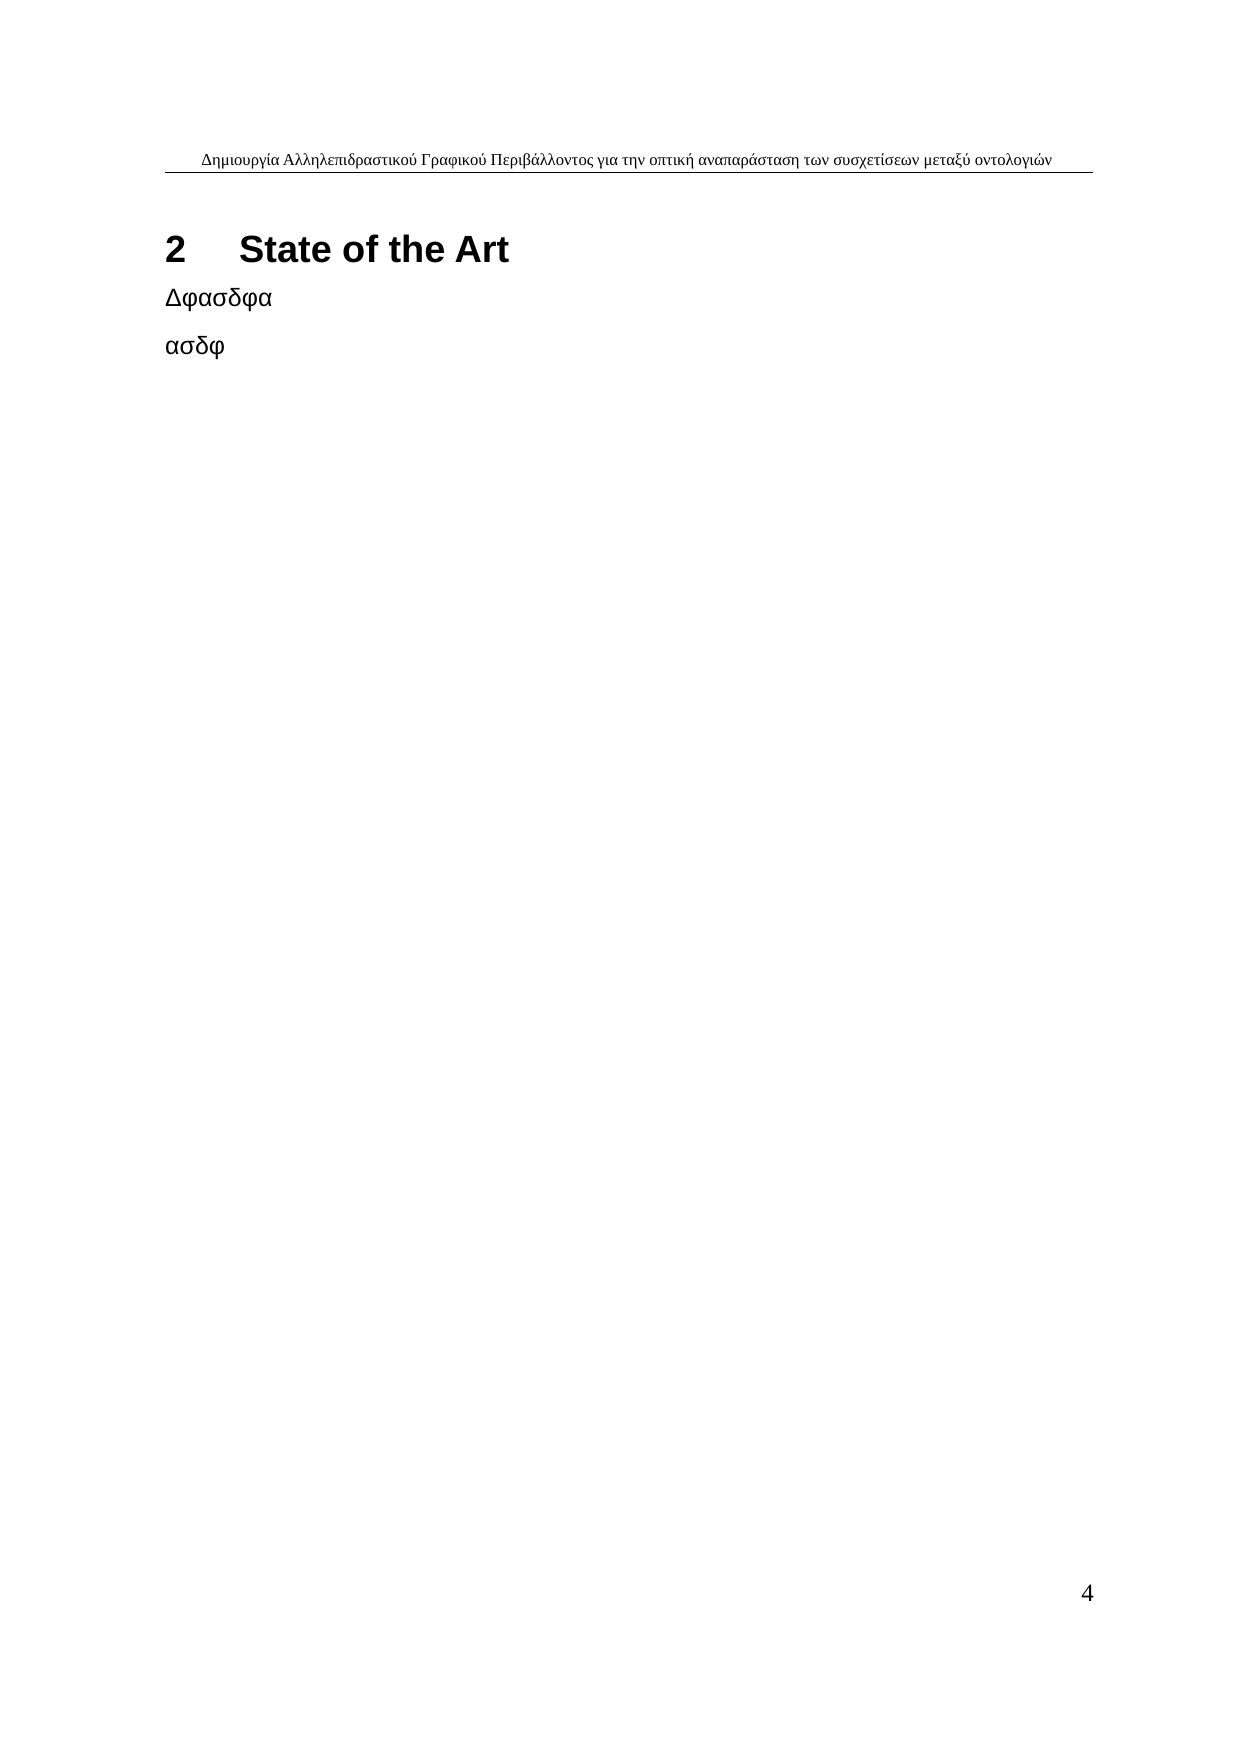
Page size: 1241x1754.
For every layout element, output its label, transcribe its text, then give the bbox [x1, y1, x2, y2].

subtitle State of the Art [165, 227, 1093, 271]
text ασδφ [165, 331, 1093, 360]
text Δφασδφα [165, 283, 1093, 312]
